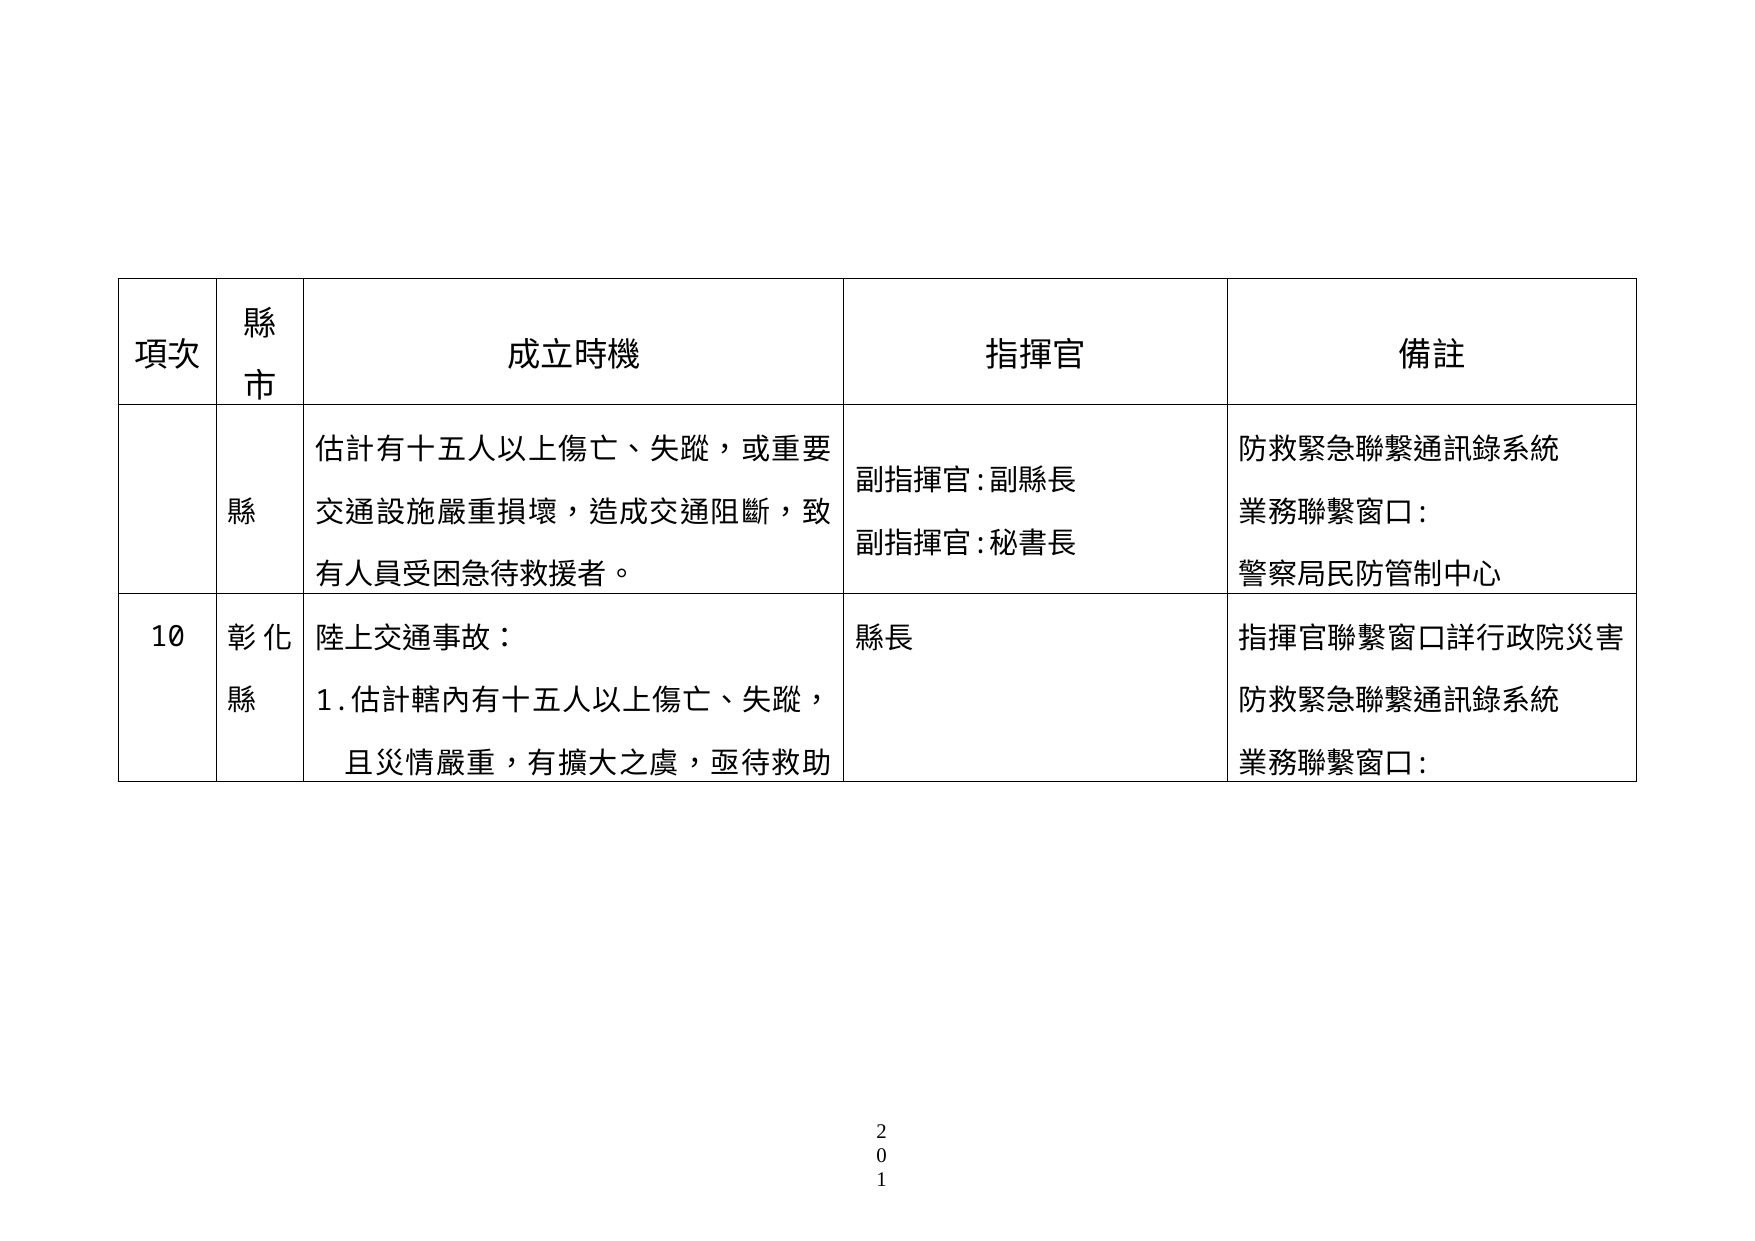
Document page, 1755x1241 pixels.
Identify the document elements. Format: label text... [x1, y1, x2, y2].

table_cell [119, 405, 216, 593]
table_cell 縣長 [844, 594, 1227, 781]
table_cell 縣 [217, 405, 303, 593]
table_header 成立時機 [304, 279, 843, 404]
table_cell 彰化縣 [217, 594, 303, 781]
table_header 項次 [119, 279, 216, 404]
table_cell 估計有十五人以上傷亡、失蹤，或重要交通設施嚴重損壞，造成交通阻斷，致有人員受困急待救援者。 [304, 405, 843, 593]
table_header 指揮官 [844, 279, 1227, 404]
table_header 備註 [1228, 279, 1636, 404]
table_cell 指揮官聯繫窗口詳行政院災害防救緊急聯繋通訊錄系統 業務聯繫窗口: [1228, 594, 1636, 781]
table_cell 防救緊急聯繋通訊錄系統 業務聯繫窗口: 警察局民防管制中心 [1228, 405, 1636, 593]
table_cell 副指揮官:副縣長 副指揮官:秘書長 [844, 405, 1227, 593]
table_cell 陸上交通事故： 1.估計轄內有十五人以上傷亡、失蹤，且災情嚴重，有擴大之虞，亟待救助 [304, 594, 843, 781]
table_header 縣市 [217, 279, 303, 404]
table_cell 10 [119, 594, 216, 781]
